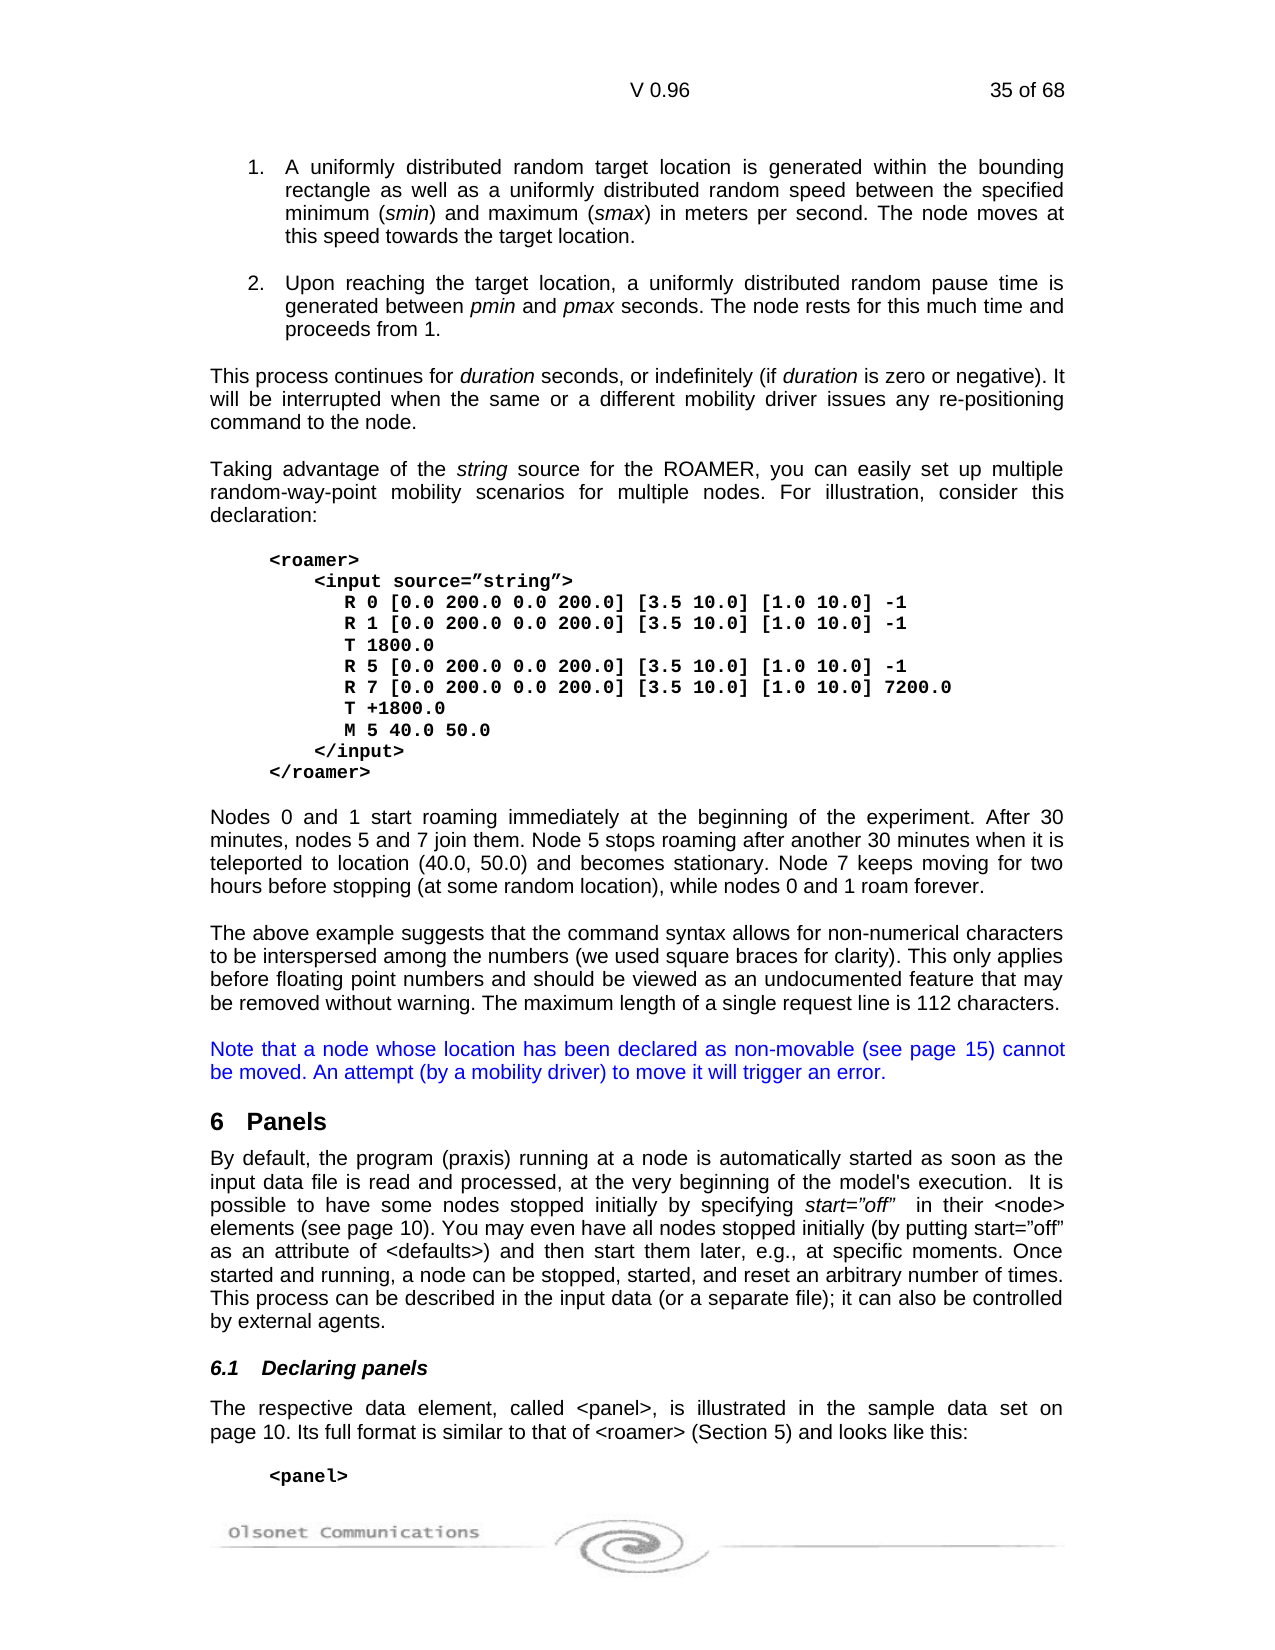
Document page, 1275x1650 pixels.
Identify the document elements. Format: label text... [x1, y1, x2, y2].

list Upon reaching the target location, a uniformly distributed random pause time is generated between pmin and pmax seconds. The node rests for this much time and proceeds from 1. [247, 272, 1065, 341]
text </input> [269, 742, 1065, 763]
text R 1 [0.0 200.0 0.0 200.0] [3.5 10.0] [1.0 10.0] -1 [269, 614, 1065, 635]
text <roamer> [269, 550, 1065, 572]
text T 1800.0 [269, 635, 1065, 657]
text The above example suggests that the command syntax allows for non-numerical characters to be interspersed among the numbers (we used square braces for clarity). This only applies before floating point numbers and should be viewed as an undocumented feature that may be removed without warning. The maximum length of a single request line is 112 characters. [210, 921, 1065, 1014]
text The respective data element, called <panel>, is illustrated in the sample data set on page 10. Its full format is similar to that of <roamer> (Section 5) and looks like this: [210, 1397, 1065, 1443]
list A uniformly distributed random target location is generated within the bounding rectangle as well as a uniformly distributed random speed between the specified minimum (smin) and maximum (smax) in meters per second. The node moves at this speed towards the target location. [247, 155, 1065, 248]
subtitle Declaring panels [210, 1356, 1065, 1379]
subtitle Panels [210, 1107, 1065, 1135]
text Note that a node whose location has been declared as non-movable (see page 16) cannot be moved. An attempt (by a mobility driver) to move it will trigger an error. [210, 1038, 1065, 1084]
text <panel> [269, 1467, 1065, 1488]
text R 5 [0.0 200.0 0.0 200.0] [3.5 10.0] [1.0 10.0] -1 [269, 657, 1065, 678]
text R 0 [0.0 200.0 0.0 200.0] [3.5 10.0] [1.0 10.0] -1 [269, 593, 1065, 614]
picture [210, 1504, 1065, 1596]
text T +1800.0 [269, 699, 1065, 720]
text Taking advantage of the string source for the ROAMER, you can easily set up multiple random-way-point mobility scenarios for multiple nodes. For illustration, consider this declaration: [210, 457, 1065, 527]
text By default, the program (praxis) running at a node is automatically started as soon as the input data file is read and processed, at the very beginning of the model's execution. It is possible to have some nodes stopped initially by specifying start=”off” in their <node> elements (see page 10). You may even have all nodes stopped initially (by putting start=”off” as an attribute of <defaults>) and then start them later, e.g., at specific moments. Once started and running, a node can be stopped, started, and reset an arbitrary number of times. This process can be described in the input data (or a separate file); it can also be controlled by external agents. [210, 1147, 1065, 1333]
text <input source=”string”> [269, 572, 1065, 593]
text This process continues for duration seconds, or indefinitely (if duration is zero or negative). It will be interrupted when the same or a different mobility driver issues any re-positioning command to the node. [210, 364, 1065, 434]
text R 7 [0.0 200.0 0.0 200.0] [3.5 10.0] [1.0 10.0] 7200.0 [269, 678, 1065, 699]
text M 5 40.0 50.0 [269, 720, 1065, 742]
text Nodes 0 and 1 start roaming immediately at the beginning of the experiment. After 30 minutes, nodes 5 and 7 join them. Node 5 stops roaming after another 30 minutes when it is teleported to location (40.0, 50.0) and becomes stationary. Node 7 keeps moving for two hours before stopping (at some random location), while nodes 0 and 1 roam forever. [210, 805, 1065, 898]
text </roamer> [269, 763, 1065, 784]
